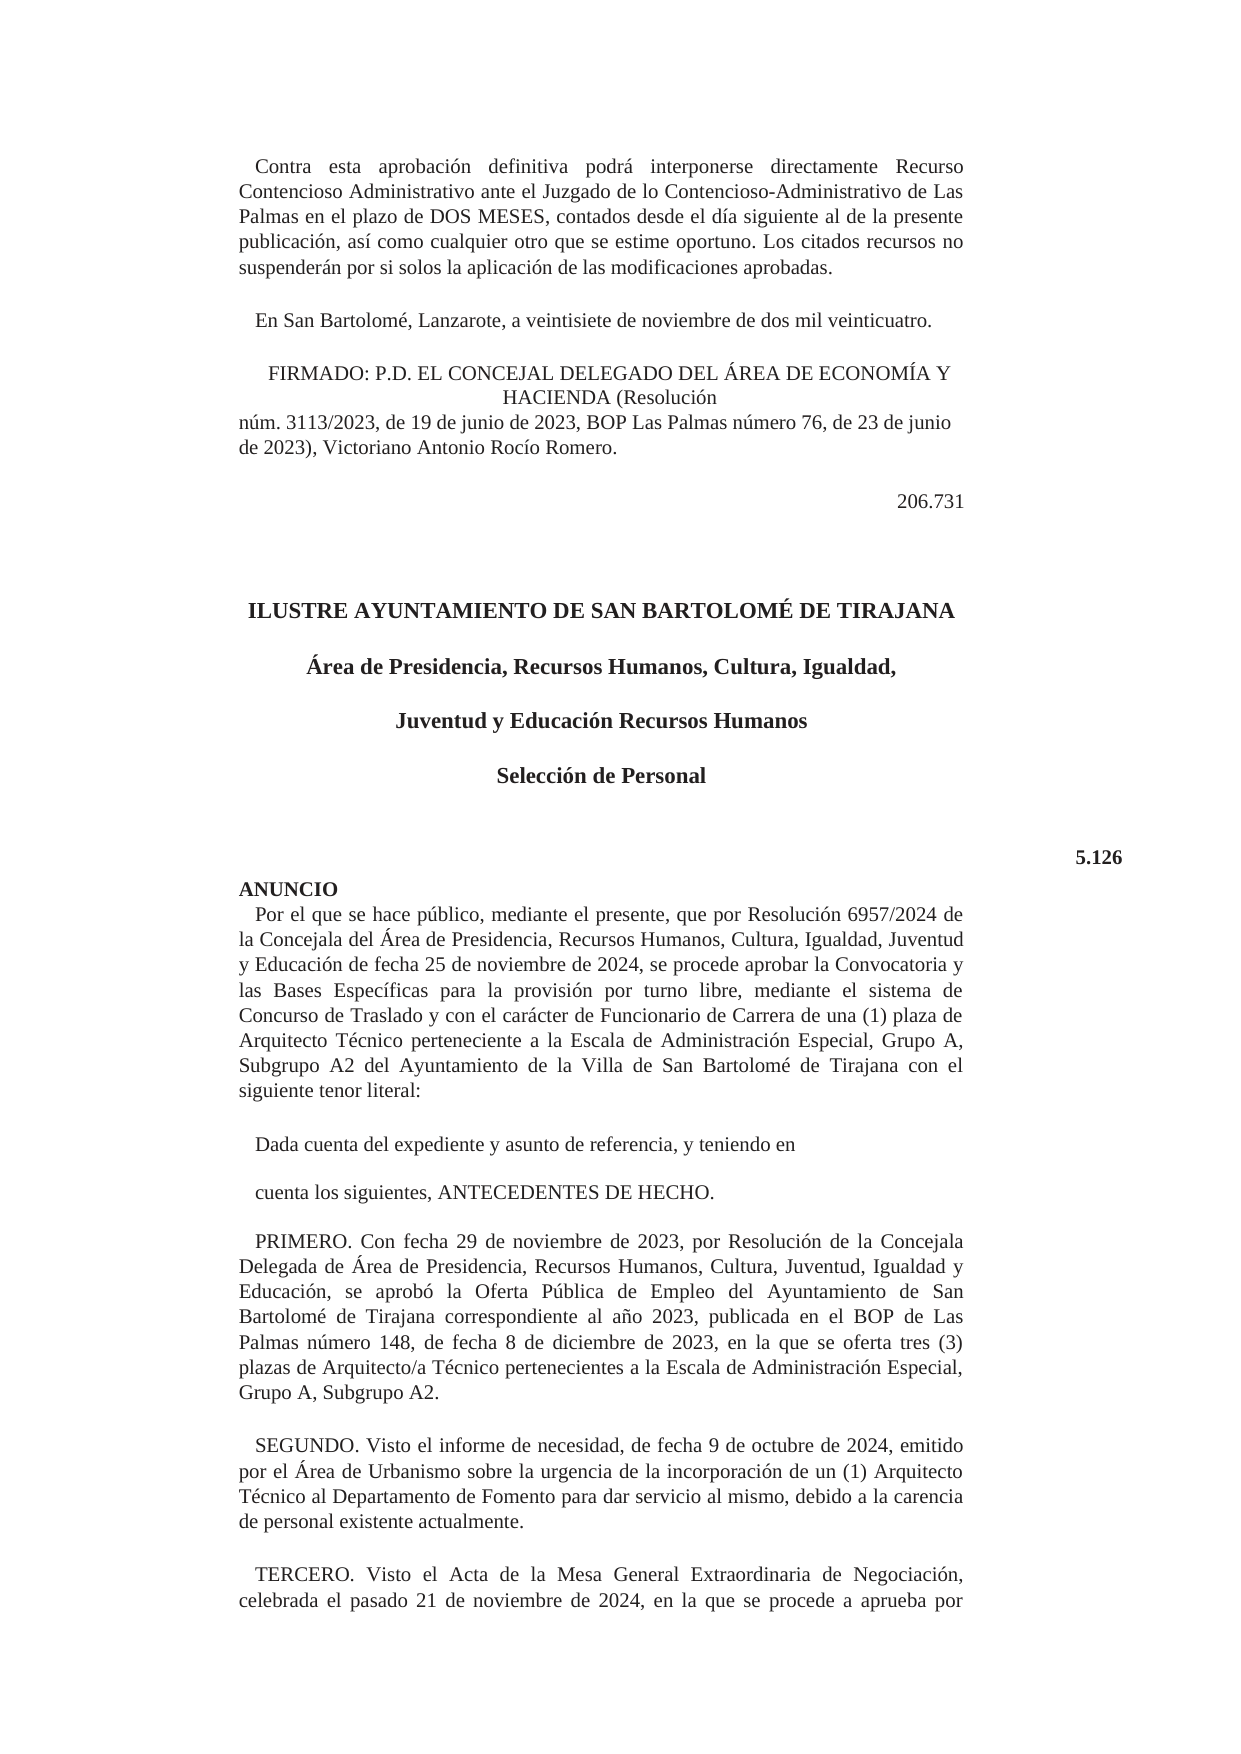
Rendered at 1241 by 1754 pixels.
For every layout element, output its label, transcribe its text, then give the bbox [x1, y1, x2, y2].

text En San Bartolomé, Lanzarote, a veintisiete de noviembre de dos mil veinticuatro. [255, 308, 1122, 332]
text PRIMERO. Con fecha 29 de noviembre de 2023, por Resolución de la Concejala Delegada de Área de Presidencia, Recursos Humanos, Cultura, Juventud, Igualdad y Educación, se aprobó la Oferta Pública de Empleo del Ayuntamiento de San Bartolomé de Tirajana correspondiente al año 2023, publicada en el BOP de Las Palmas número 148, de fecha 8 de diciembre de 2023, en la que se oferta tres (3) plazas de Arquitecto/a Técnico pertenecientes a la Escala de Administración Especial, Grupo A, Subgrupo A2. [238, 1229, 964, 1404]
text 5.126 [118, 845, 1122, 869]
text SEGUNDO. Visto el informe de necesidad, de fecha 9 de octubre de 2024, emitido por el Área de Urbanismo sobre la urgencia de la incorporación de un (1) Arquitecto Técnico al Departamento de Fomento para dar servicio al mismo, debido a la carencia de personal existente actualmente. [238, 1433, 964, 1533]
text FIRMADO: P.D. EL CONCEJAL DELEGADO DEL ÁREA DE ECONOMÍA Y HACIENDA (Resolución [223, 361, 996, 409]
text Área de Presidencia, Recursos Humanos, Cultura, Igualdad, Juventud y Educación Recursos Humanos [295, 653, 907, 733]
text ANUNCIO [238, 877, 1122, 901]
text ILUSTRE AYUNTAMIENTO DE SAN BARTOLOMÉ DE TIRAJANA [223, 597, 980, 624]
text Contra esta aprobación definitiva podrá interponerse directamente Recurso Contencioso Administrativo ante el Juzgado de lo Contencioso-Administrativo de Las Palmas en el plazo de DOS MESES, contados desde el día siguiente al de la presente publicación, así como cualquier otro que se estime oportuno. Los citados recursos no suspenderán por si solos la aplicación de las modificaciones aprobadas. [238, 154, 964, 279]
text 206.731 [118, 489, 964, 513]
text Selección de Personal [223, 762, 980, 788]
text TERCERO. Visto el Acta de la Mesa General Extraordinaria de Negociación, celebrada el pasado 21 de noviembre de 2024, en la que se procede a aprueba por [238, 1562, 964, 1612]
text núm. 3113/2023, de 19 de junio de 2023, BOP Las Palmas número 76, de 23 de junio de 2023), Victoriano Antonio Rocío Romero. [238, 410, 964, 459]
text Por el que se hace público, mediante el presente, que por Resolución 6957/2024 de la Concejala del Área de Presidencia, Recursos Humanos, Cultura, Igualdad, Juventud y Educación de fecha 25 de noviembre de 2024, se procede aprobar la Convocatoria y las Bases Específicas para la provisión por turno libre, mediante el sistema de Concurso de Traslado y con el carácter de Funcionario de Carrera de una (1) plaza de Arquitecto Técnico perteneciente a la Escala de Administración Especial, Grupo A, Subgrupo A2 del Ayuntamiento de la Villa de San Bartolomé de Tirajana con el siguiente tenor literal: [238, 902, 964, 1102]
text Dada cuenta del expediente y asunto de referencia, y teniendo en cuenta los siguientes, ANTECEDENTES DE HECHO. [255, 1132, 818, 1204]
